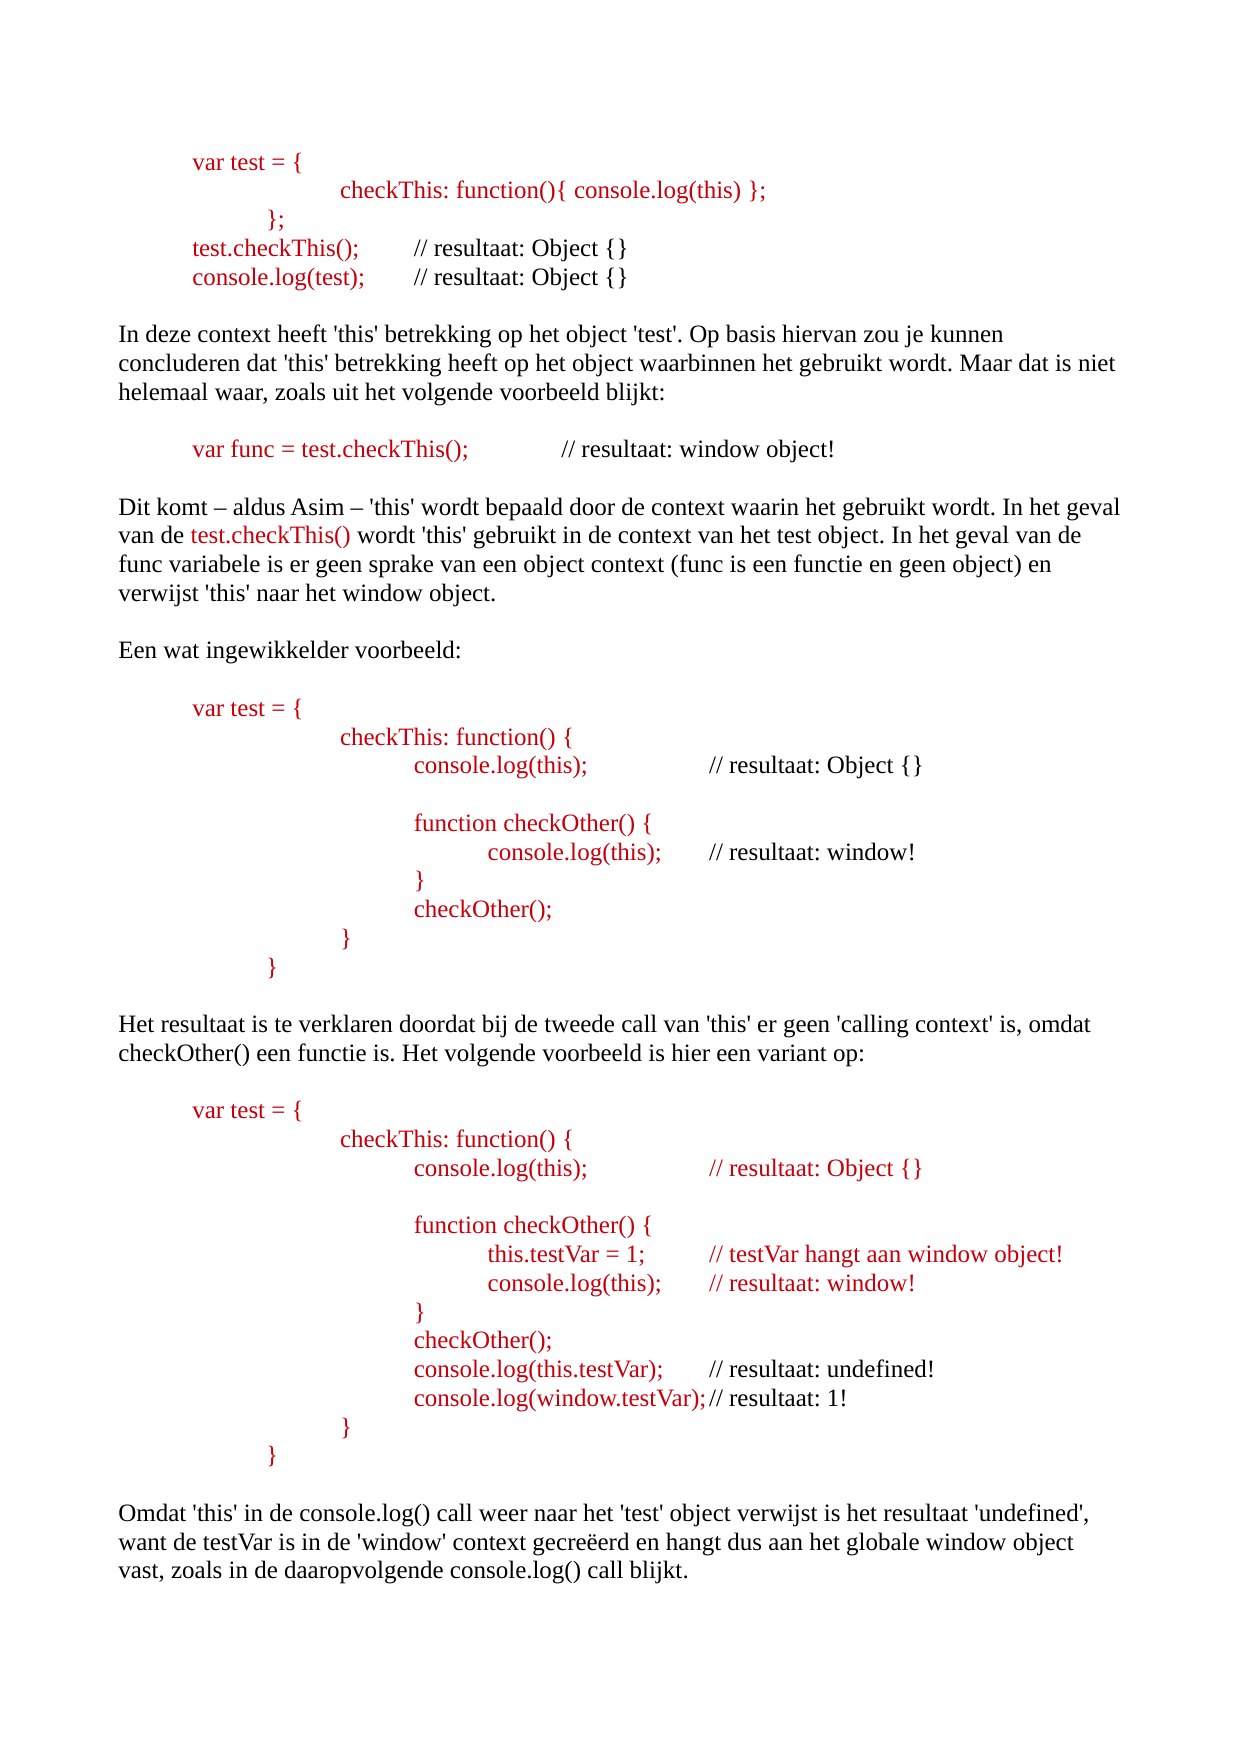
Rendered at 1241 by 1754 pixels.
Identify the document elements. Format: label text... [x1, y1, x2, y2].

text } [118, 952, 1122, 981]
text checkOther(); [118, 1326, 1122, 1354]
text var test = { [118, 693, 1122, 722]
text function checkOther() { [118, 1211, 1122, 1239]
text Omdat 'this' in de console.log() call weer naar het 'test' object verwijst is het resultaat 'undefined', want de testVar is in de 'window' context gecreëerd en hangt dus aan het globale window object vast, zoals in de daaropvolgende console.log() call blijkt. [118, 1498, 1122, 1584]
text console.log(this); // resultaat: Object {} [118, 1153, 1122, 1182]
text this.testVar = 1; // testVar hangt aan window object! [118, 1239, 1122, 1268]
text Een wat ingewikkelder voorbeeld: [118, 636, 1122, 664]
text } [118, 1412, 1122, 1441]
text console.log(this); // resultaat: Object {} [118, 751, 1122, 779]
text function checkOther() { [118, 808, 1122, 837]
text test.checkThis(); // resultaat: Object {} [118, 233, 1122, 262]
text var test = { [118, 1096, 1122, 1124]
text console.log(test); // resultaat: Object {} [118, 262, 1122, 291]
text } [118, 1297, 1122, 1326]
text checkThis: function() { [118, 1124, 1122, 1153]
text checkThis: function() { [118, 722, 1122, 751]
text } [118, 1441, 1122, 1469]
text checkOther(); [118, 894, 1122, 923]
text } [118, 866, 1122, 894]
text console.log(this); // resultaat: window! [118, 837, 1122, 866]
text console.log(this.testVar); // resultaat: undefined! [118, 1354, 1122, 1383]
text } [118, 923, 1122, 952]
text var func = test.checkThis(); // resultaat: window object! [118, 434, 1122, 463]
text var test = { [118, 147, 1122, 176]
text console.log(this); // resultaat: window! [118, 1268, 1122, 1297]
text Dit komt – aldus Asim – 'this' wordt bepaald door de context waarin het gebruikt wordt. In het geval van de test.checkThis() wordt 'this' gebruikt in de context van het test object. In het geval van de func variabele is er geen sprake van een object context (func is een functie en geen object) en verwijst 'this' naar het window object. [118, 492, 1122, 607]
text In deze context heeft 'this' betrekking op het object 'test'. Op basis hiervan zou je kunnen concluderen dat 'this' betrekking heeft op het object waarbinnen het gebruikt wordt. Maar dat is niet helemaal waar, zoals uit het volgende voorbeeld blijkt: [118, 319, 1122, 406]
text console.log(window.testVar); // resultaat: 1! [118, 1383, 1122, 1412]
text Het resultaat is te verklaren doordat bij de tweede call van 'this' er geen 'calling context' is, omdat checkOther() een functie is. Het volgende voorbeeld is hier een variant op: [118, 1009, 1122, 1067]
text }; [118, 204, 1122, 233]
text checkThis: function(){ console.log(this) }; [118, 176, 1122, 204]
